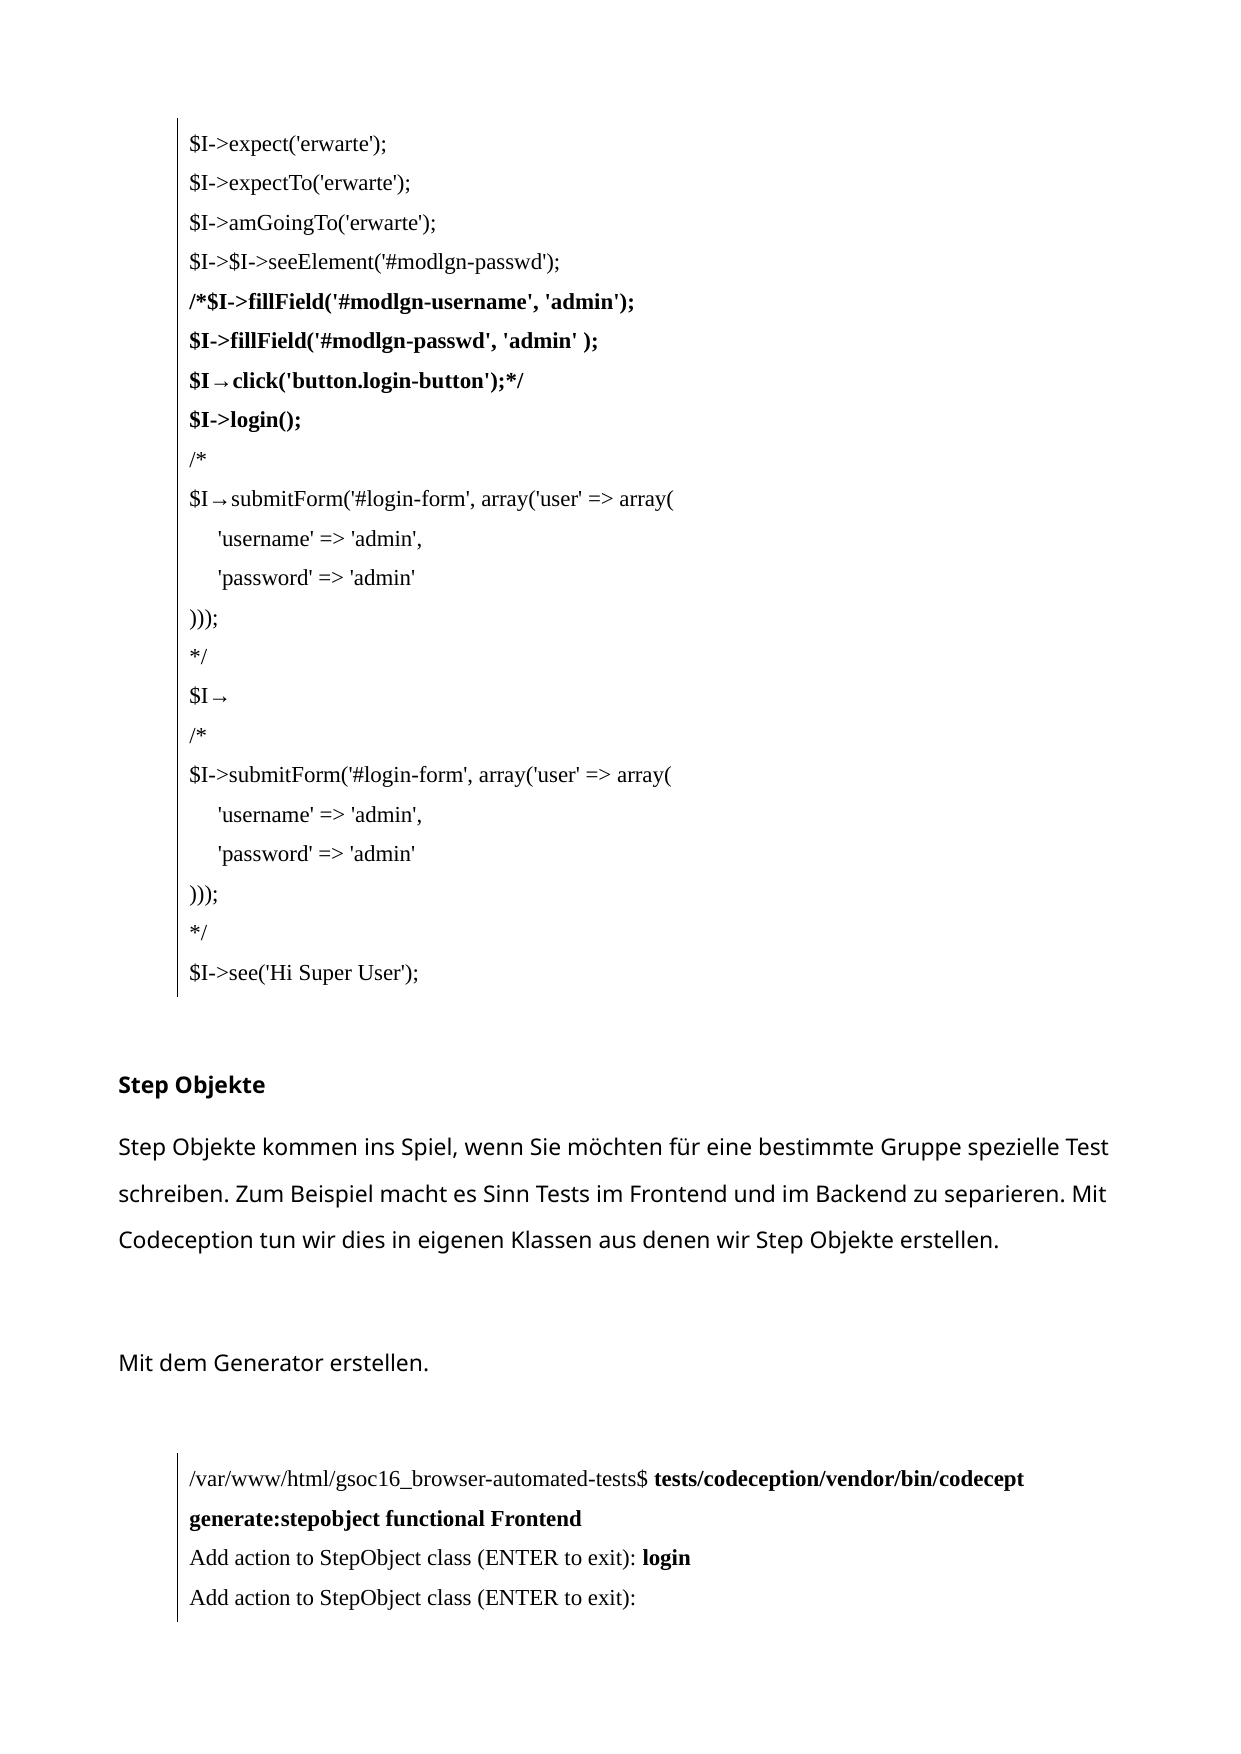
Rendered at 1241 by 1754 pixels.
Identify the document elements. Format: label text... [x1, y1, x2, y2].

text Step Objekte kommen ins Spiel, wenn Sie möchten für eine bestimmte Gruppe spezielle Test schreiben. Zum Beispiel macht es Sinn Tests im Frontend und im Backend zu separieren. Mit Codeception tun wir dies in eigenen Klassen aus denen wir Step Objekte erstellen. [118, 1131, 1122, 1256]
text Step Objekte [118, 1069, 1122, 1101]
text /var/www/html/gsoc16_browser-automated-tests$ tests/codeception/vendor/bin/codecept generate:stepobject functional Frontend Add action to StepObject class (ENTER to exit): login Add action to StepObject class (ENTER to exit): [178, 1453, 1122, 1622]
text Mit dem Generator erstellen. [118, 1347, 1122, 1379]
text $I->expect('erwarte'); $I->expectTo('erwarte'); $I->amGoingTo('erwarte'); $I->$I->seeElement('#modlgn-passwd'); /*$I->fillField('#modlgn-username', 'admin'); $I->fillField('#modlgn-passwd', 'admin' ); $I→click('button.login-button');*/ $I->login(); /* $I→submitForm('#login-form', array('user' => array( 'username' => 'admin', 'password' => 'admin' ))); */ $I→ /* $I->submitForm('#login-form', array('user' => array( 'username' => 'admin', 'password' => 'admin' ))); */ $I->see('Hi Super User'); [178, 118, 1122, 997]
